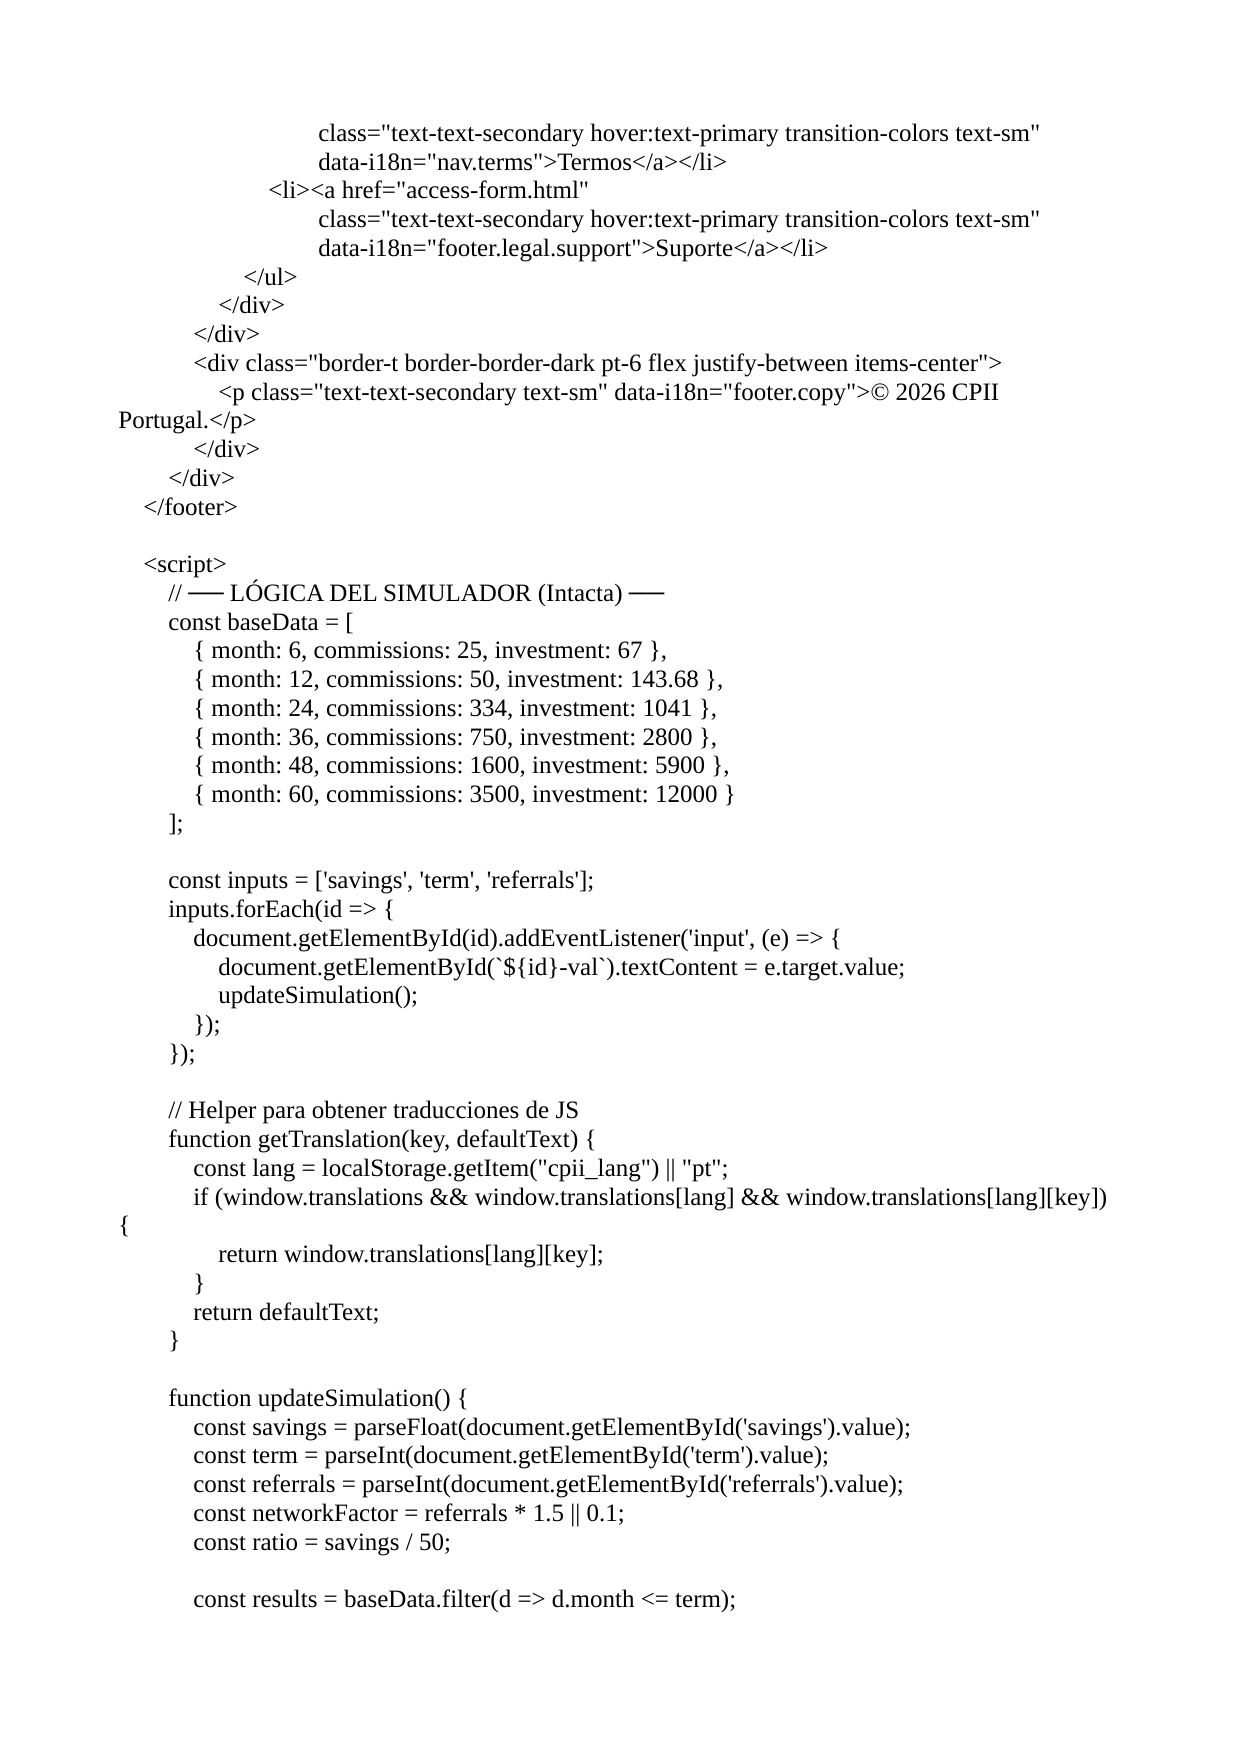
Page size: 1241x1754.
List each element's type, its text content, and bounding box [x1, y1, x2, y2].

table_cell class="text-text-secondary hover:text-primary transition-colors text-sm" data-i18n="nav.terms">Termos</a></li> <li><a href="access-form.html" class="text-text-secondary hover:text-primary transition-colors text-sm" data-i18n="footer.legal.support">Suporte</a></li> </ul> </div> </div> <div class="border-t border-border-dark pt-6 flex justify-between items-center"> <p class="text-text-secondary text-sm" data-i18n="footer.copy">© 2026 CPII Portugal.</p> </div> </div> </footer> <script> // ── LÓGICA DEL SIMULADOR (Intacta) ── const baseData = [ { month: 6, commissions: 25, investment: 67 }, { month: 12, commissions: 50, investment: 143.68 }, { month: 24, commissions: 334, investment: 1041 }, { month: 36, commissions: 750, investment: 2800 }, { month: 48, commissions: 1600, investment: 5900 }, { month: 60, commissions: 3500, investment: 12000 } ]; const inputs = ['savings', 'term', 'referrals']; inputs.forEach(id => { document.getElementById(id).addEventListener('input', (e) => { document.getElementById(`${id}-val`).textContent = e.target.value; updateSimulation(); }); }); // Helper para obtener traducciones de JS function getTranslation(key, defaultText) { const lang = localStorage.getItem("cpii_lang") || "pt"; if (window.translations && window.translations[lang] && window.translations[lang][key]) { return window.translations[lang][key]; } return defaultText; } function updateSimulation() { const savings = parseFloat(document.getElementById('savings').value); const term = parseInt(document.getElementById('term').value); const referrals = parseInt(document.getElementById('referrals').value); const networkFactor = referrals * 1.5 || 0.1; const ratio = savings / 50; const results = baseData.filter(d => d.month <= term); [118, 118, 1122, 1613]
